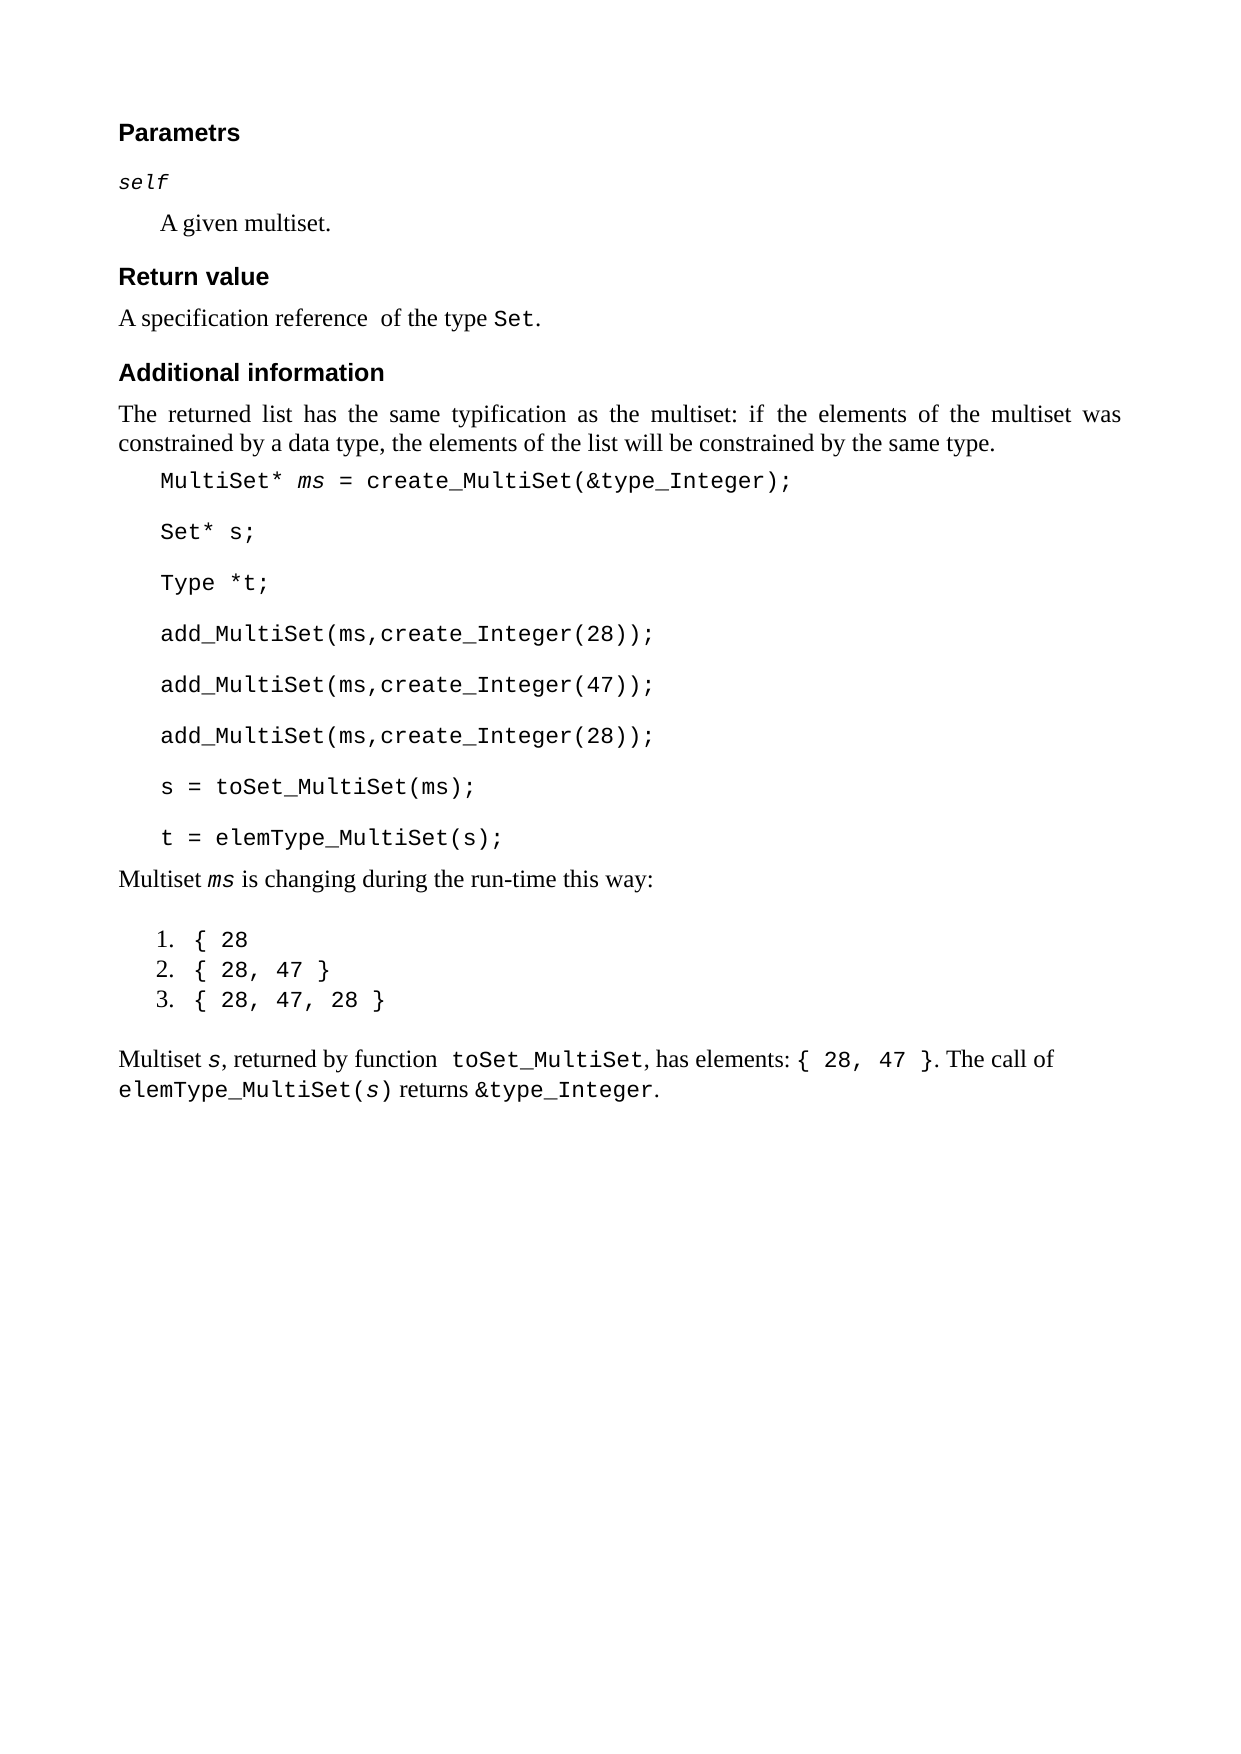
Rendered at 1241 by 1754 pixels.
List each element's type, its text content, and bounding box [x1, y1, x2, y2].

text add_MultiSet(ms,create_Integer(28)); [160, 724, 1122, 750]
text The returned list has the same typification as the multiset: if the elements of the multiset was constrained by a data type, the elements of the list will be constrained by the same type. [118, 399, 1122, 457]
text t = elemType_MultiSet(s); [160, 826, 1122, 852]
list { 28, 47 } [156, 954, 1122, 984]
text s = toSet_MultiSet(ms); [160, 775, 1122, 801]
text A specification reference of the type Set. [118, 303, 1122, 333]
subtitle Parametrs [118, 118, 1122, 147]
subtitle Additional information [118, 358, 1122, 387]
text add_MultiSet(ms,create_Integer(28)); [160, 622, 1122, 648]
text A given multiset. [159, 208, 1122, 237]
list Multiset s, returned by function toSet_MultiSet, has elements: { 28, 47 }. The call of elemType_MultiSet(s) returns &type_Integer. [118, 1044, 1122, 1104]
text Set* s; [160, 520, 1122, 546]
text Type *t; [160, 571, 1122, 597]
list { 28, 47, 28 } [156, 984, 1122, 1014]
subtitle Return value [118, 262, 1122, 291]
text Multiset ms is changing during the run-time this way: [118, 864, 1122, 895]
text add_MultiSet(ms,create_Integer(47)); [160, 673, 1122, 699]
text MultiSet* ms = create_MultiSet(&type_Integer); [160, 469, 1122, 495]
list { 28 [156, 924, 1122, 954]
text self [118, 172, 1122, 196]
